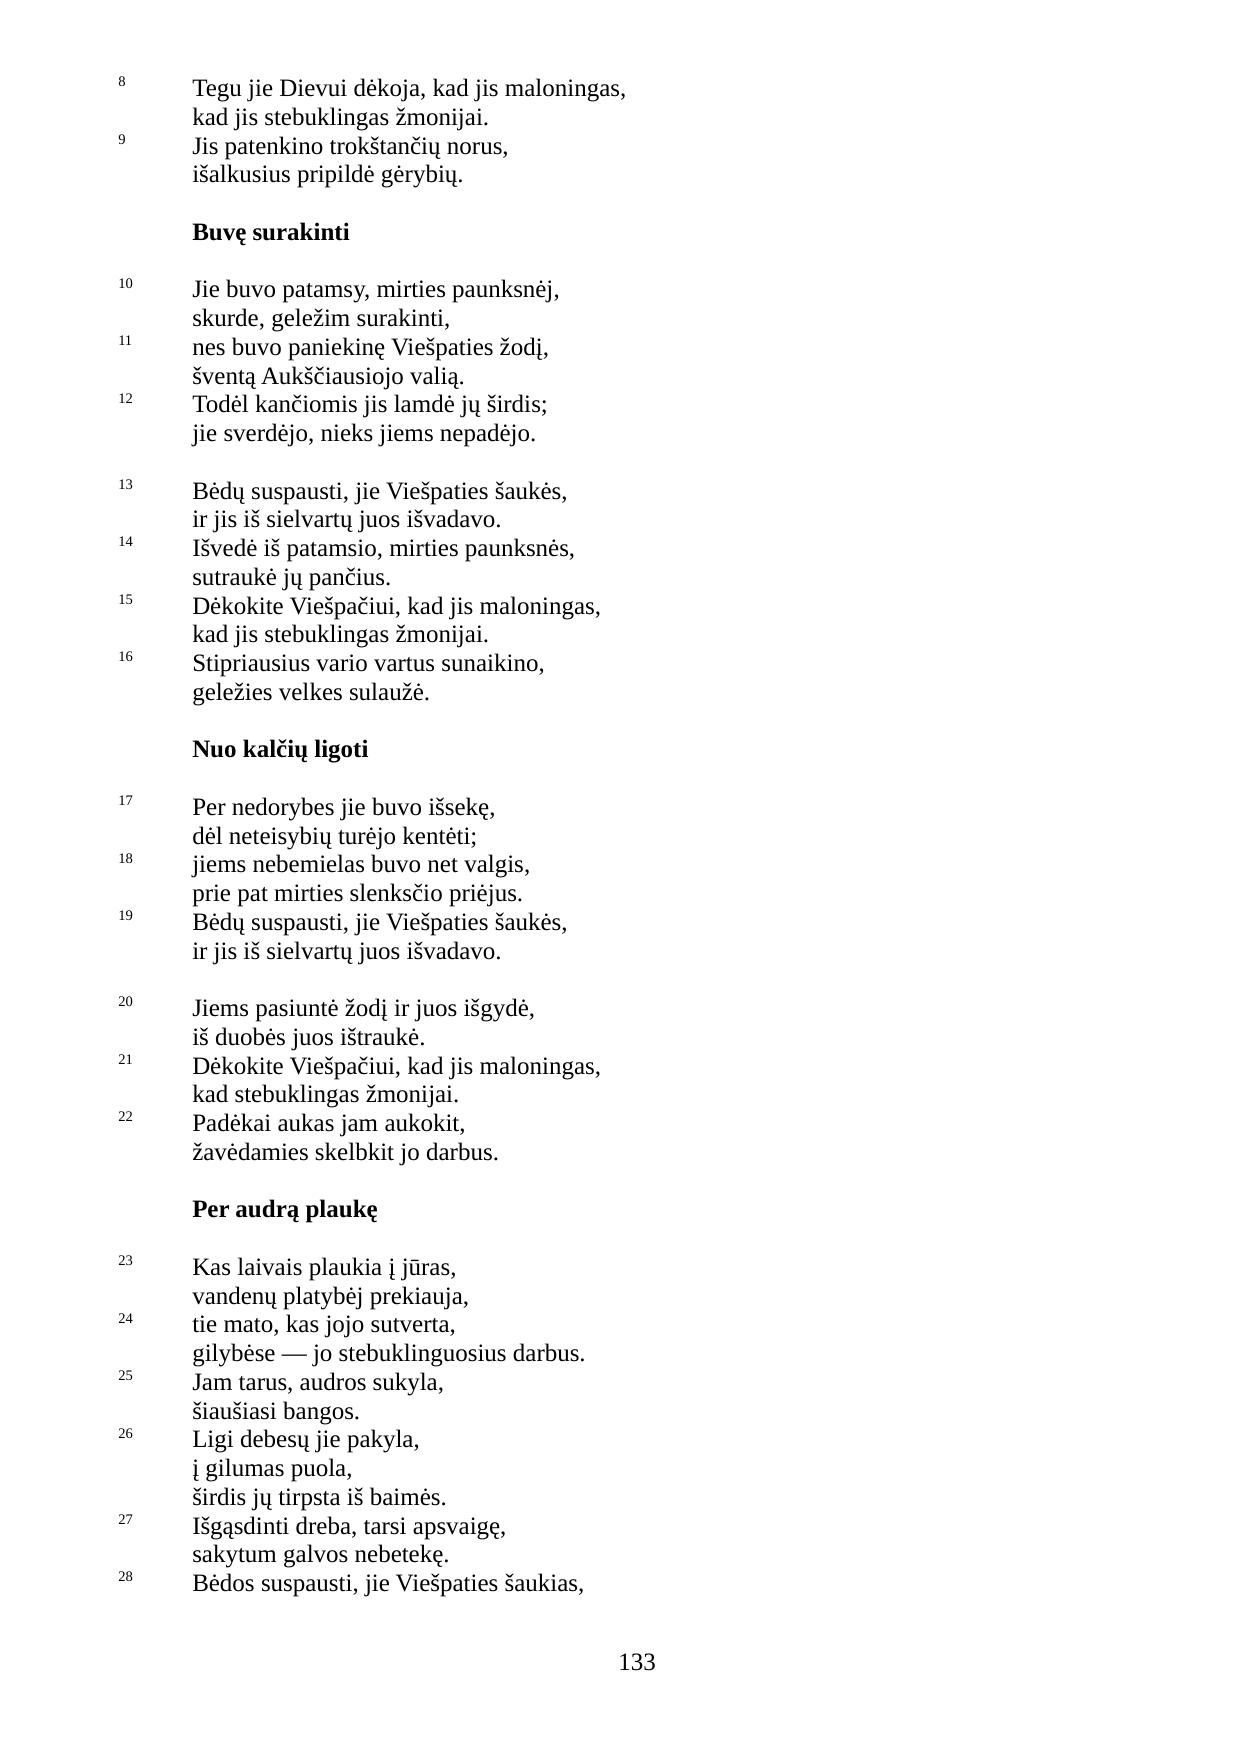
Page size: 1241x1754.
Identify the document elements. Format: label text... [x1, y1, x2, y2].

text Nuo kalčių ligoti [118, 734, 1122, 763]
text kad stebuklingas žmonijai. [118, 1079, 1122, 1108]
text 18 jiems nebemielas buvo net valgis, [118, 849, 1122, 878]
text kad jis stebuklingas žmonijai. [118, 102, 1122, 131]
text iš duobės juos ištraukė. [118, 1022, 1122, 1051]
text į gilumas puola, [118, 1453, 1122, 1482]
text 16 Stipriausius vario vartus sunaikino, [118, 648, 1122, 677]
text žavėdamies skelbkit jo darbus. [118, 1137, 1122, 1166]
text vandenų platybėj prekiauja, [118, 1281, 1122, 1309]
text skurde, geležim surakinti, [118, 303, 1122, 332]
text 20 Jiems pasiuntė žodį ir juos išgydė, [118, 993, 1122, 1022]
text gilybėse — jo stebuklinguosius darbus. [118, 1338, 1122, 1367]
text jie sverdėjo, nieks jiems nepadėjo. [118, 418, 1122, 447]
text šiaušiasi bangos. [118, 1396, 1122, 1424]
text 14 Išvedė iš patamsio, mirties paunksnės, [118, 533, 1122, 562]
text 9 Jis patenkino trokštančių norus, [118, 131, 1122, 159]
text 27 Išgąsdinti dreba, tarsi apsvaigę, [118, 1511, 1122, 1539]
text Per audrą plaukę [118, 1194, 1122, 1223]
text 12 Todėl kančiomis jis lamdė jų širdis; [118, 389, 1122, 418]
text prie pat mirties slenksčio priėjus. [118, 878, 1122, 907]
text 28 Bėdos suspausti, jie Viešpaties šaukias, [118, 1568, 1122, 1597]
text širdis jų tirpsta iš baimės. [118, 1482, 1122, 1511]
text 21 Dėkokite Viešpačiui, kad jis maloningas, [118, 1051, 1122, 1079]
text šventą Aukščiausiojo valią. [118, 361, 1122, 389]
text 10 Jie buvo patamsy, mirties paunksnėj, [118, 274, 1122, 303]
text kad jis stebuklingas žmonijai. [118, 619, 1122, 648]
text 26 Ligi debesų jie pakyla, [118, 1424, 1122, 1453]
text Buvę surakinti [118, 217, 1122, 246]
text 11 nes buvo paniekinę Viešpaties žodį, [118, 332, 1122, 361]
text ir jis iš sielvartų juos išvadavo. [118, 936, 1122, 964]
text 13 Bėdų suspausti, jie Viešpaties šaukės, [118, 476, 1122, 504]
text 24 tie mato, kas jojo sutverta, [118, 1309, 1122, 1338]
text 25 Jam tarus, audros sukyla, [118, 1367, 1122, 1396]
text 17 Per nedorybes jie buvo išsekę, [118, 792, 1122, 821]
text 22 Padėkai aukas jam aukokit, [118, 1108, 1122, 1137]
text sutraukė jų pančius. [118, 562, 1122, 591]
text 19 Bėdų suspausti, jie Viešpaties šaukės, [118, 907, 1122, 936]
text sakytum galvos nebetekę. [118, 1539, 1122, 1568]
text ir jis iš sielvartų juos išvadavo. [118, 504, 1122, 533]
text išalkusius pripildė gėrybių. [118, 159, 1122, 188]
text geležies velkes sulaužė. [118, 677, 1122, 706]
text 8 Tegu jie Dievui dėkoja, kad jis maloningas, [118, 73, 1122, 102]
text 15 Dėkokite Viešpačiui, kad jis maloningas, [118, 591, 1122, 619]
text 23 Kas laivais plaukia į jūras, [118, 1252, 1122, 1281]
text dėl neteisybių turėjo kentėti; [118, 821, 1122, 849]
